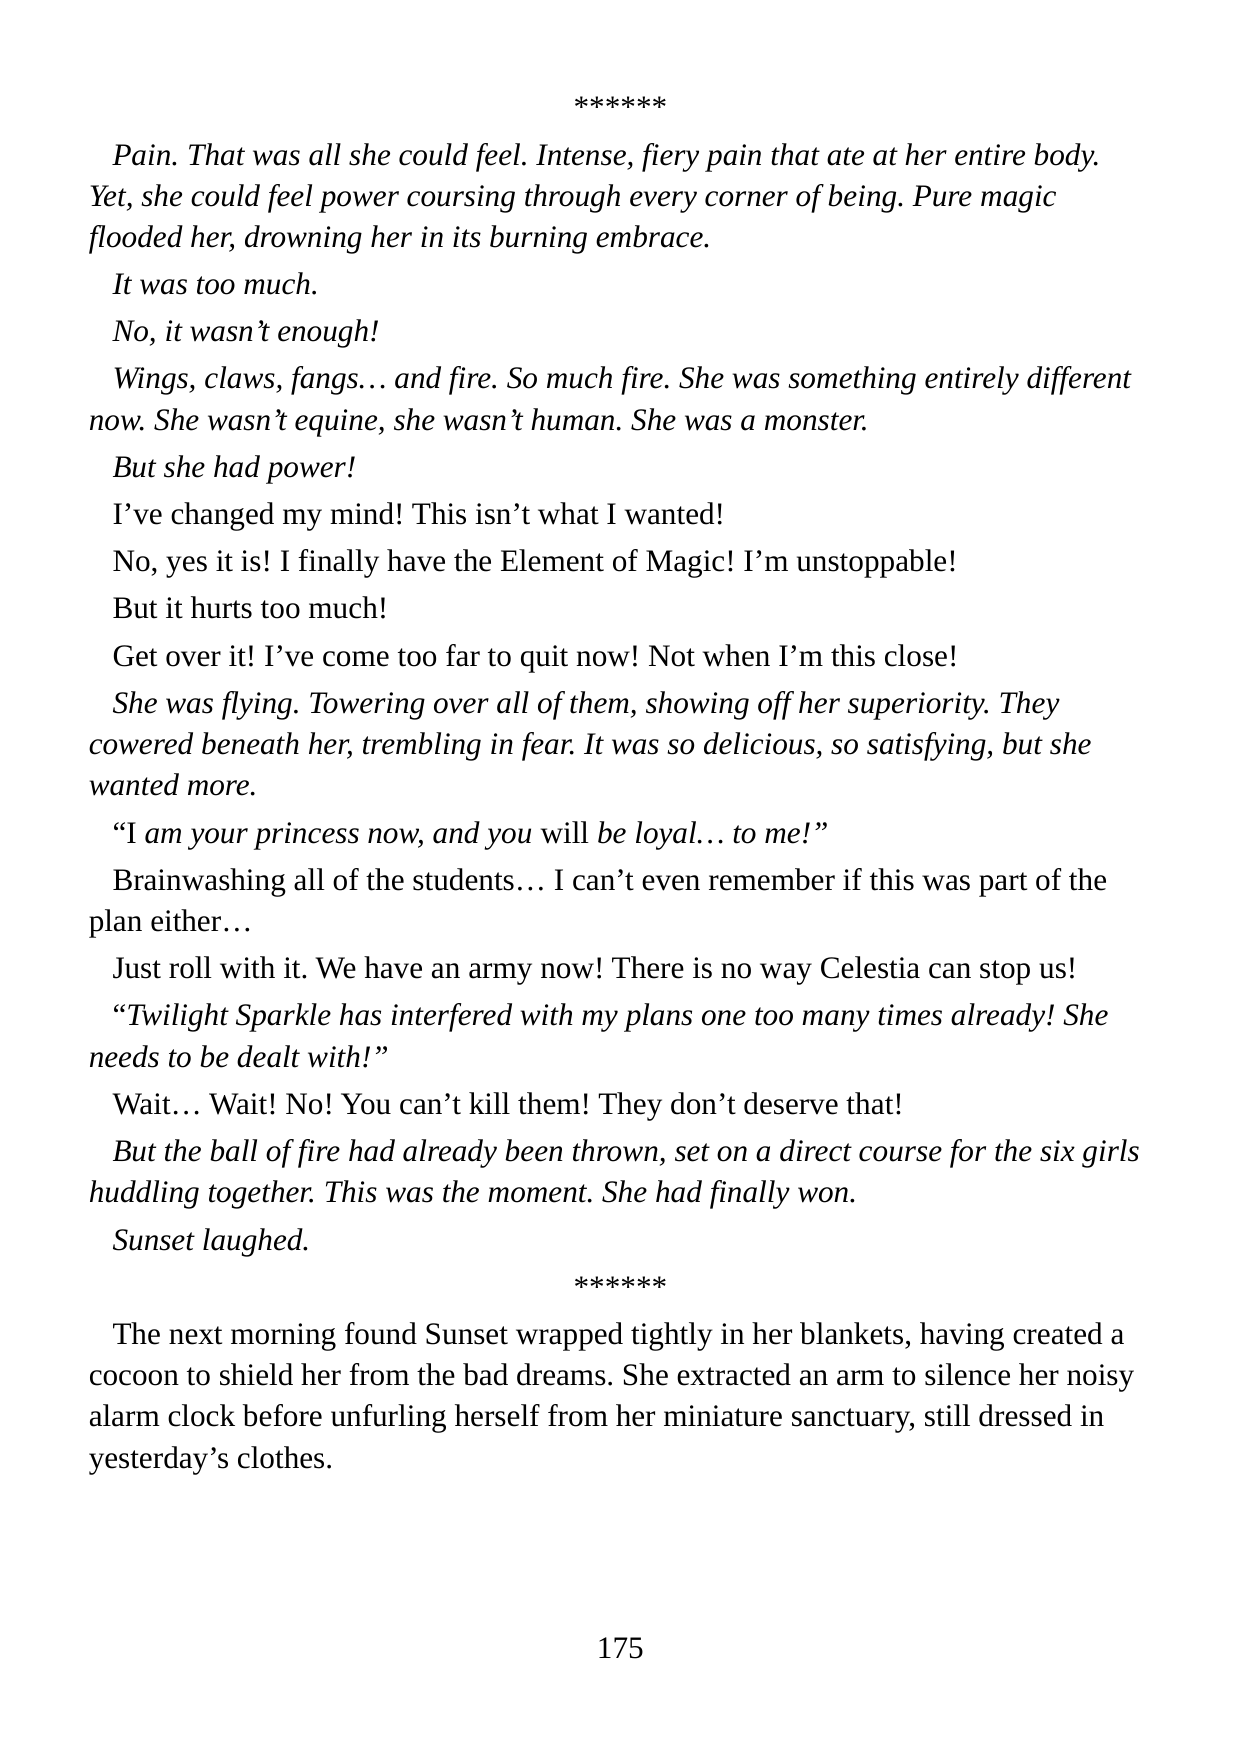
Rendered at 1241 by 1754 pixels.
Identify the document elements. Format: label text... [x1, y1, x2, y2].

text Pain. That was all she could feel. Intense, fiery pain that ate at her entire body. Yet, she could feel power coursing through every corner of being. Pure magic flooded her, drowning her in its burning embrace. [88, 136, 1152, 254]
text The next morning found Sunset wrapped tightly in her blankets, having created a cocoon to shield her from the bad dreams. She extracted an arm to silence her noisy alarm clock before unfurling herself from her miniature sanctuary, still dressed in yesterday’s clothes. [88, 1315, 1152, 1475]
text Wings, claws, fangs… and fire. So much fire. She was something entirely different now. She wasn’t equine, she wasn’t human. She was a monster. [88, 360, 1152, 437]
text I’ve changed my mind! This isn’t what I wanted! [88, 495, 1152, 531]
text She was flying. Towering over all of them, showing off her superiority. They cowered beneath her, trembling in fear. It was so delicious, so satisfying, but she wanted more. [88, 684, 1152, 803]
text But the ball of fire had already been thrown, set on a direct course for the six girls huddling together. This was the moment. She had finally won. [88, 1132, 1152, 1209]
text But she had power! [88, 448, 1152, 484]
text Brainwashing all of the students… I can’t even remember if this was part of the plan either… [88, 861, 1152, 938]
text No, it wasn’t enough! [88, 313, 1152, 348]
text Get over it! I’ve come too far to quit now! Not when I’m this close! [88, 637, 1152, 673]
text Sunset laughed. [88, 1221, 1152, 1257]
text “Twilight Sparkle has interfered with my plans one too many times already! She needs to be dealt with!” [88, 997, 1152, 1074]
text But it hurts too much! [88, 590, 1152, 626]
text Just roll with it. We have an army now! There is no way Celestia can stop us! [88, 949, 1152, 985]
text ****** [88, 1268, 1152, 1304]
text Wait… Wait! No! You can’t kill them! They don’t deserve that! [88, 1085, 1152, 1121]
text ****** [88, 88, 1152, 124]
text “I am your princess now, and you will be loyal… to me!” [88, 814, 1152, 850]
text It was too much. [88, 265, 1152, 301]
text No, yes it is! I finally have the Element of Magic! I’m unstoppable! [88, 543, 1152, 578]
